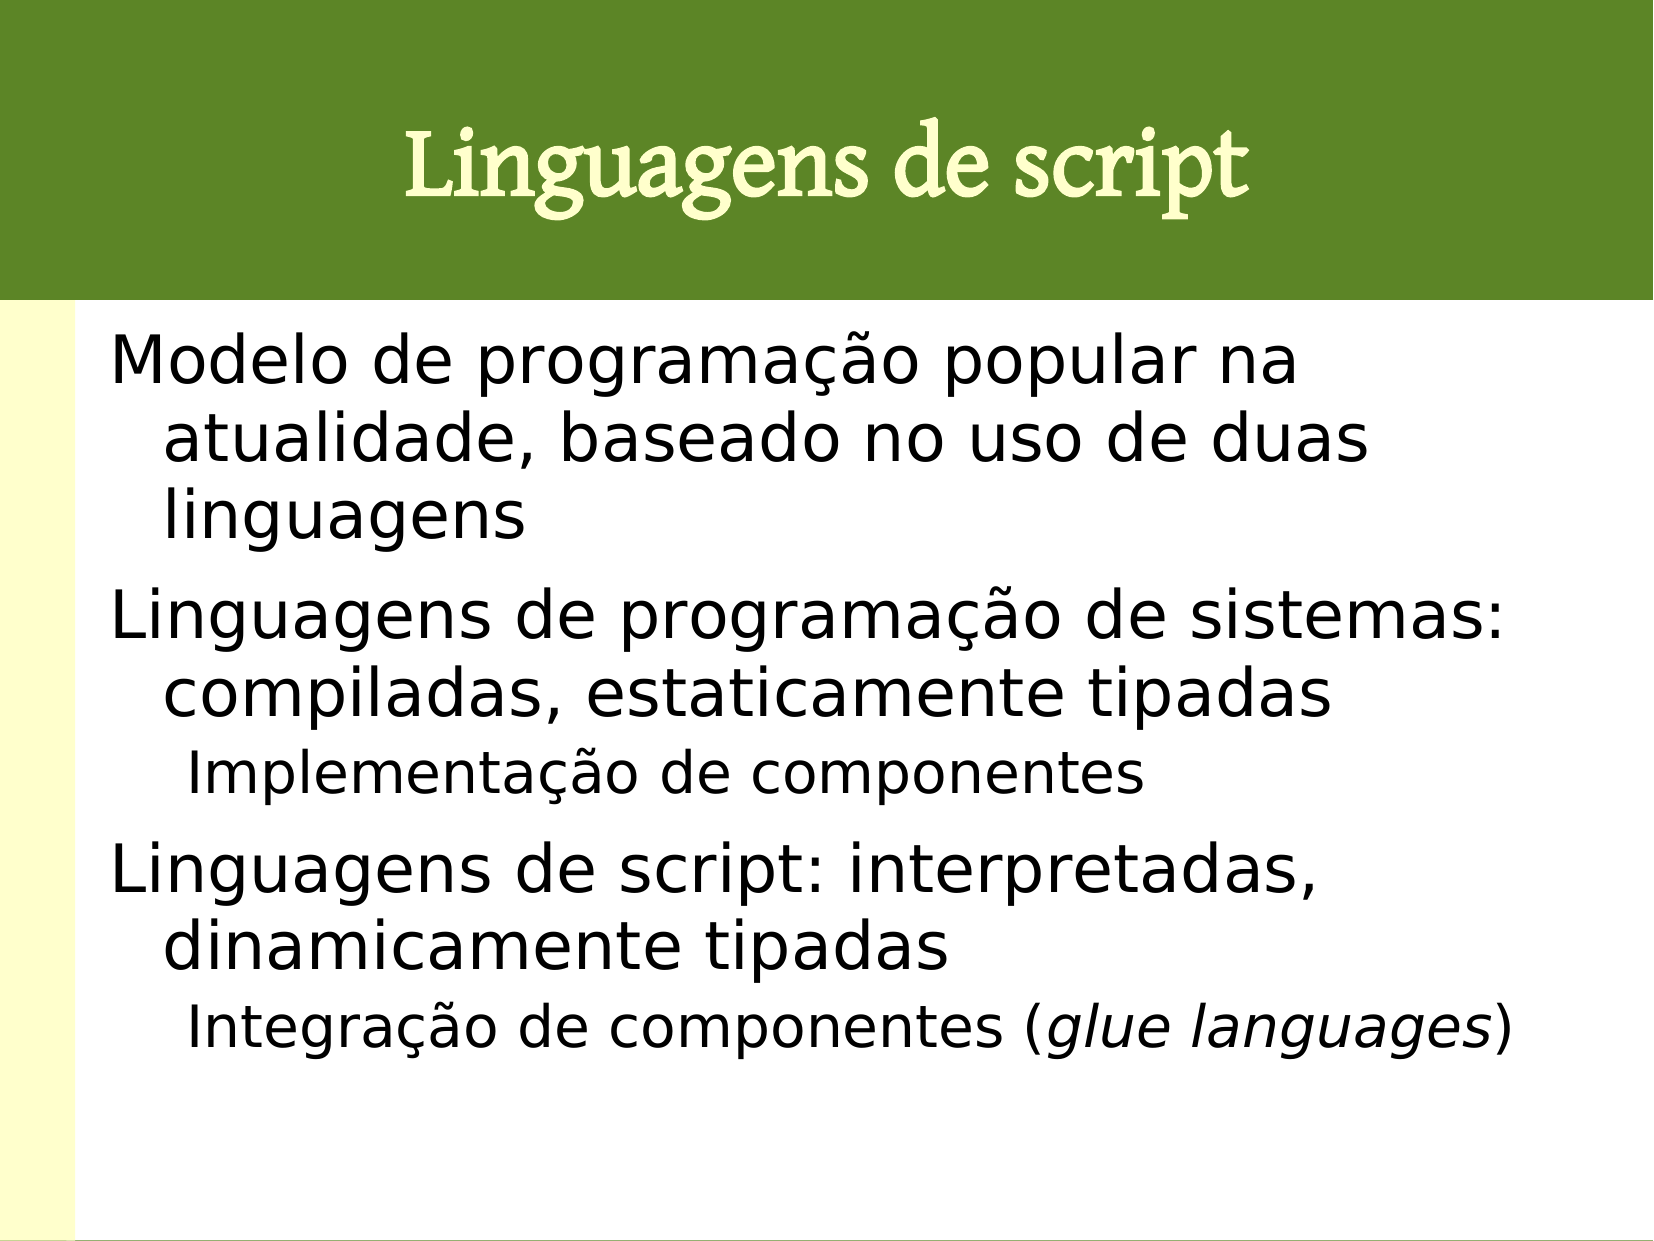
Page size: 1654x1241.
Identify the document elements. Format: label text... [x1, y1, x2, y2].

list Modelo de programação popular na atualidade, baseado no uso de duas linguagens Linguagens de programação de sistemas: compiladas, estaticamente tipadas Implementação de componentes Linguagens de script: interpretadas, dinamicamente tipadas Integração de componentes (glue languages) [91, 321, 1583, 1103]
title Linguagens de script [121, 61, 1534, 269]
